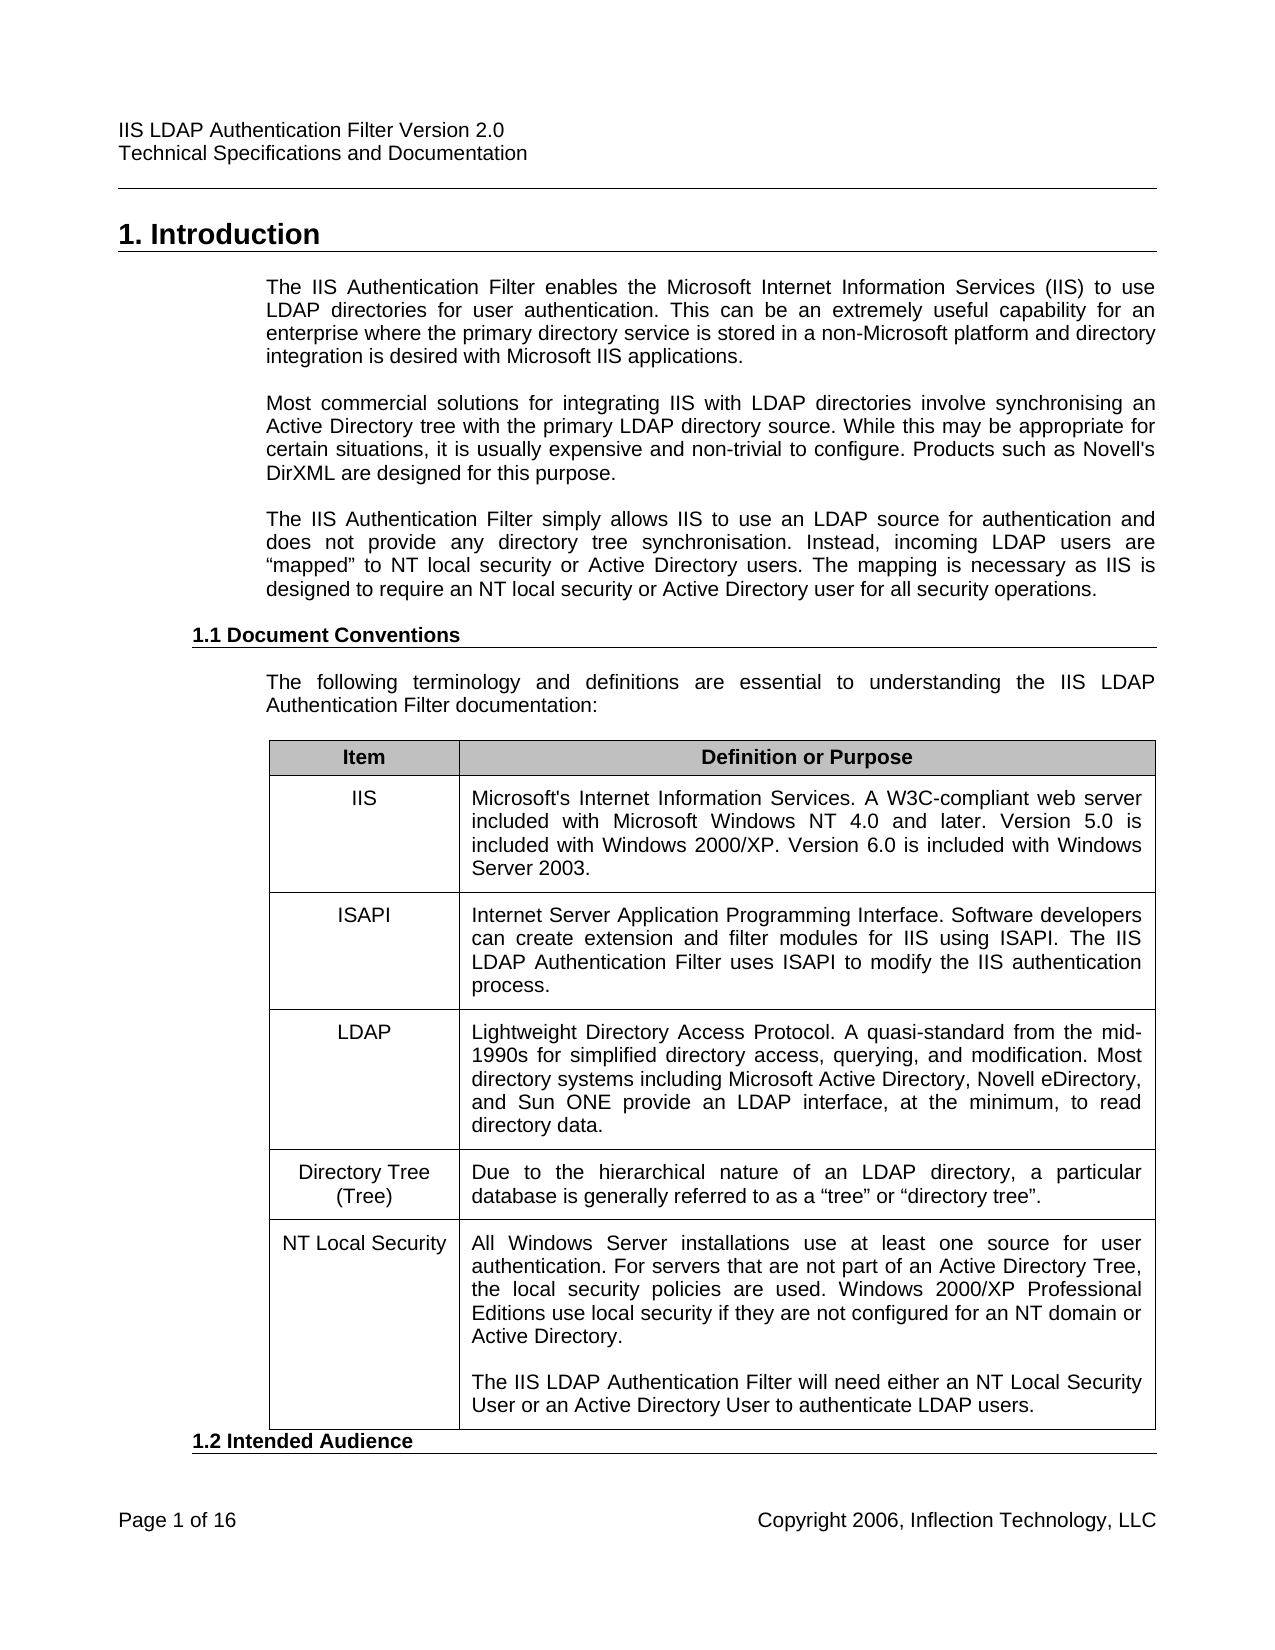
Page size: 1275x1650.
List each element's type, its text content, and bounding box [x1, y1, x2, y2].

table_cell Directory Tree (Tree) [270, 1150, 459, 1219]
text 1.2 Intended Audience [192, 1429, 1157, 1453]
table_cell Due to the hierarchical nature of an LDAP directory, a particular database is generally referred to as a “tree” or “directory tree”. [460, 1150, 1155, 1219]
table_cell LDAP [270, 1010, 459, 1149]
text The IIS Authentication Filter enables the Microsoft Internet Information Services (IIS) to use LDAP directories for user authentication. This can be an extremely useful capability for an enterprise where the primary directory service is stored in a non-Microsoft platform and directory integration is desired with Microsoft IIS applications. [266, 275, 1157, 368]
table_cell IIS [270, 776, 459, 892]
text The following terminology and definitions are essential to understanding the IIS LDAP Authentication Filter documentation: [266, 670, 1157, 717]
text The IIS Authentication Filter simply allows IIS to use an LDAP source for authentication and does not provide any directory tree synchronisation. Instead, incoming LDAP users are “mapped” to NT local security or Active Directory users. The mapping is necessary as IIS is designed to require an NT local security or Active Directory user for all security operations. [266, 507, 1157, 600]
table_cell Internet Server Application Programming Interface. Software developers can create extension and filter modules for IIS using ISAPI. The IIS LDAP Authentication Filter uses ISAPI to modify the IIS authentication process. [460, 893, 1155, 1009]
table_header Item [270, 741, 459, 775]
table_header Definition or Purpose [460, 741, 1155, 775]
table_cell Microsoft's Internet Information Services. A W3C-compliant web server included with Microsoft Windows NT 4.0 and later. Version 5.0 is included with Windows 2000/XP. Version 6.0 is included with Windows Server 2003. [460, 776, 1155, 892]
table_cell All Windows Server installations use at least one source for user authentication. For servers that are not part of an Active Directory Tree, the local security policies are used. Windows 2000/XP Professional Editions use local security if they are not configured for an NT domain or Active Directory. The IIS LDAP Authentication Filter will need either an NT Local Security User or an Active Directory User to authenticate LDAP users. [460, 1220, 1155, 1429]
text 1. Introduction [118, 218, 1157, 251]
text Most commercial solutions for integrating IIS with LDAP directories involve synchronising an Active Directory tree with the primary LDAP directory source. While this may be appropriate for certain situations, it is usually expensive and non-trivial to configure. Products such as Novell's DirXML are designed for this purpose. [266, 391, 1157, 484]
text 1.1 Document Conventions [192, 624, 1157, 647]
table_cell Lightweight Directory Access Protocol. A quasi-standard from the mid-1990s for simplified directory access, querying, and modification. Most directory systems including Microsoft Active Directory, Novell eDirectory, and Sun ONE provide an LDAP interface, at the minimum, to read directory data. [460, 1010, 1155, 1149]
table_cell ISAPI [270, 893, 459, 1009]
table_cell NT Local Security [270, 1220, 459, 1429]
